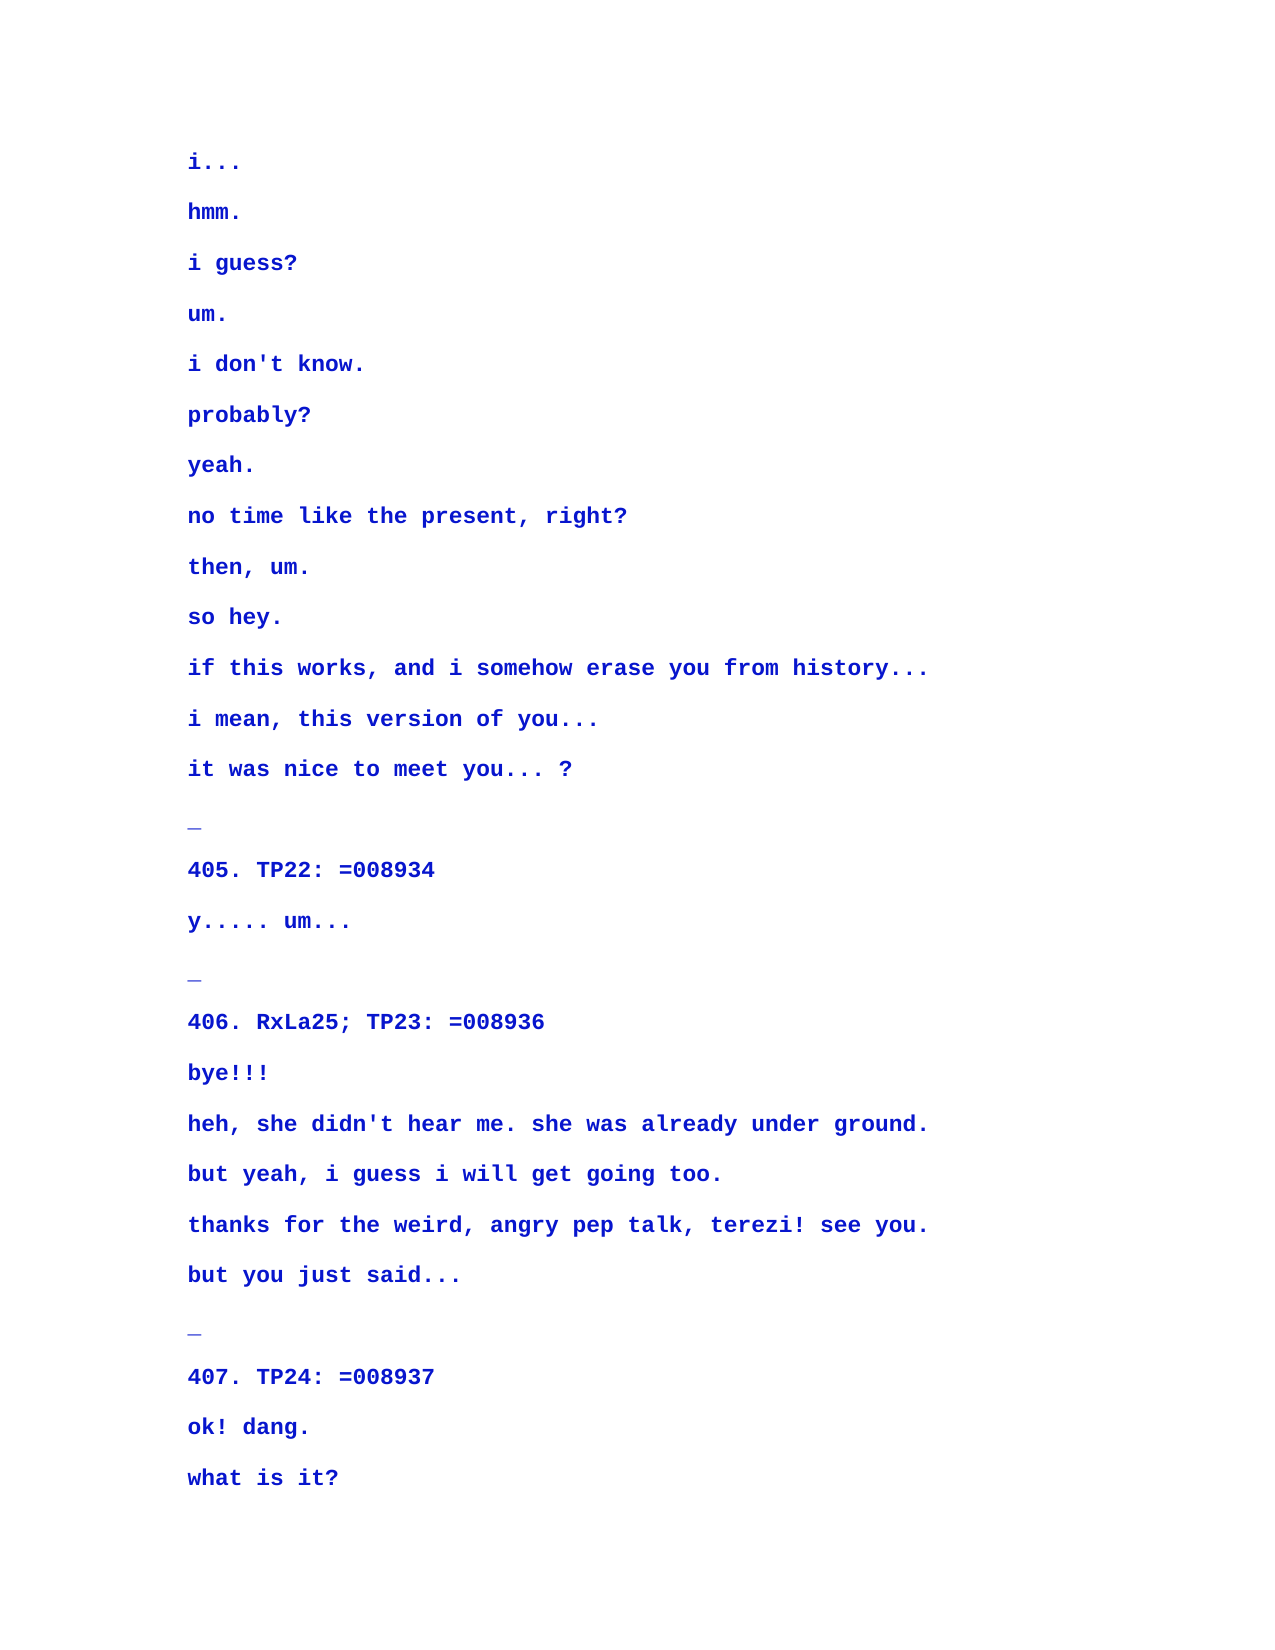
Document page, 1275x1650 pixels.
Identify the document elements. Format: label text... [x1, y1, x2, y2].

text i don't know. [187, 352, 1087, 378]
text 406. RxLa25; TP23: =008936 [187, 1011, 1087, 1037]
text yeah. [187, 454, 1087, 480]
text bye!!! [187, 1061, 1087, 1087]
text i guess? [187, 251, 1087, 277]
text but yeah, i guess i will get going too. [187, 1162, 1087, 1188]
text i mean, this version of you... [187, 707, 1087, 733]
text 405. TP22: =008934 [187, 859, 1087, 885]
text hmm. [187, 201, 1087, 227]
text it was nice to meet you... ? [187, 757, 1087, 783]
text y..... um... [187, 909, 1087, 935]
text 407. TP24: =008937 [187, 1365, 1087, 1391]
text um. [187, 302, 1087, 328]
text but you just said... [187, 1264, 1087, 1290]
text _ [187, 808, 1087, 834]
text heh, she didn't hear me. she was already under ground. [187, 1112, 1087, 1138]
text then, um. [187, 555, 1087, 581]
text thanks for the weird, angry pep talk, terezi! see you. [187, 1213, 1087, 1239]
text _ [187, 960, 1087, 986]
text what is it? [187, 1466, 1087, 1492]
text probably? [187, 403, 1087, 429]
text _ [187, 1314, 1087, 1340]
text i... [187, 150, 1087, 176]
text so hey. [187, 606, 1087, 632]
text if this works, and i somehow erase you from history... [187, 656, 1087, 682]
text ok! dang. [187, 1416, 1087, 1442]
text no time like the present, right? [187, 504, 1087, 530]
